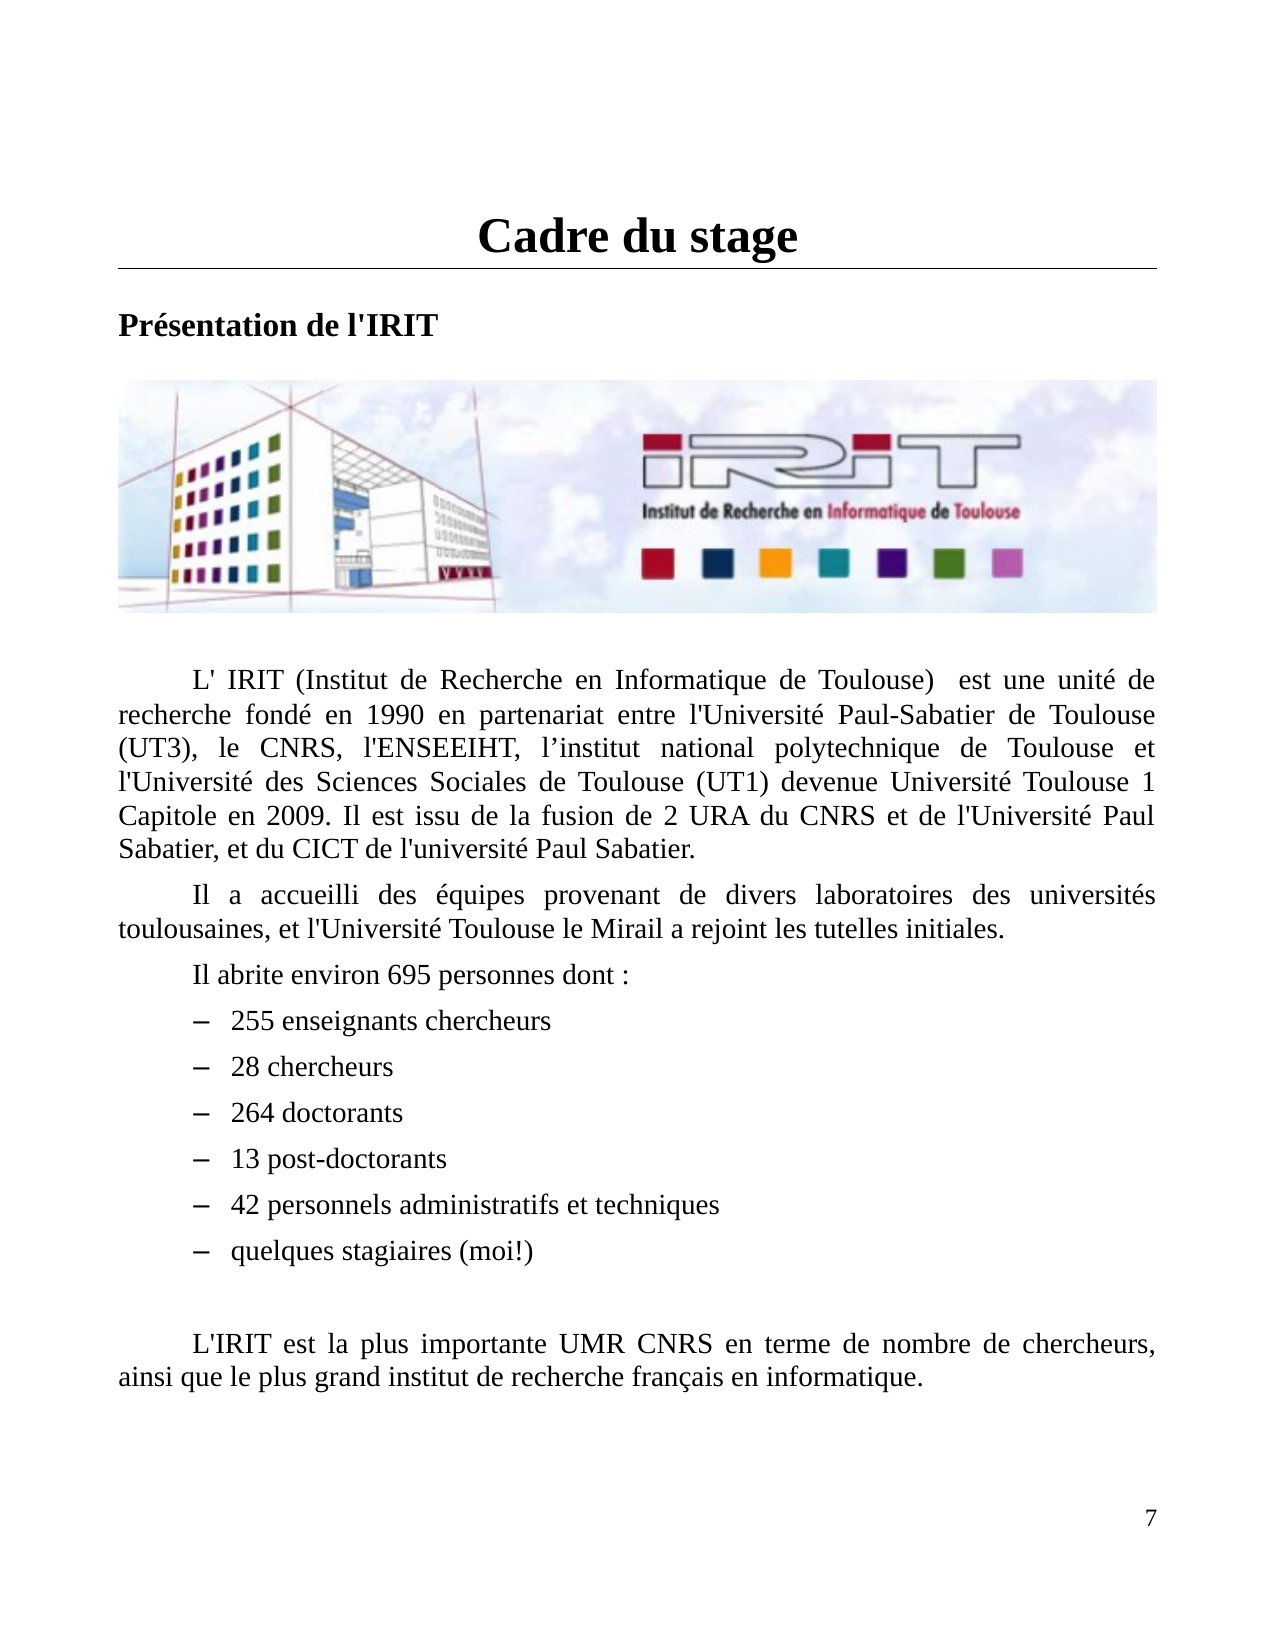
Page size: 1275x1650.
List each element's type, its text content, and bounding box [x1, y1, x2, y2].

list quelques stagiaires (moi!) [193, 1233, 1157, 1267]
text L' IRIT (Institut de Recherche en Informatique de Toulouse) est une unité de recherche fondé en 1990 en partenariat entre l'Université Paul-Sabatier de Toulouse (UT3), le CNRS, l'ENSEEIHT, l’institut national polytechnique de Toulouse et l'Université des Sciences Sociales de Toulouse (UT1) devenue Université Toulouse 1 Capitole en 2009. Il est issu de la fusion de 2 URA du CNRS et de l'Université Paul Sabatier, et du CICT de l'université Paul Sabatier. [118, 659, 1157, 865]
subtitle Cadre du stage [118, 201, 1157, 268]
list 13 post-doctorants [193, 1141, 1157, 1175]
list 264 doctorants [193, 1095, 1157, 1129]
subtitle Présentation de l'IRIT [118, 305, 1157, 343]
text L'IRIT est la plus importante UMR CNRS en terme de nombre de chercheurs, ainsi que le plus grand institut de recherche français en informatique. [118, 1326, 1157, 1393]
text Il a accueilli des équipes provenant de divers laboratoires des universités toulousaines, et l'Université Toulouse le Mirail a rejoint les tutelles initiales. [118, 877, 1157, 944]
picture [118, 380, 1157, 613]
text Il abrite environ 695 personnes dont : [118, 957, 1157, 990]
list 42 personnels administratifs et techniques [193, 1187, 1157, 1221]
list 255 enseignants chercheurs [193, 1003, 1157, 1036]
list 28 chercheurs [193, 1049, 1157, 1083]
